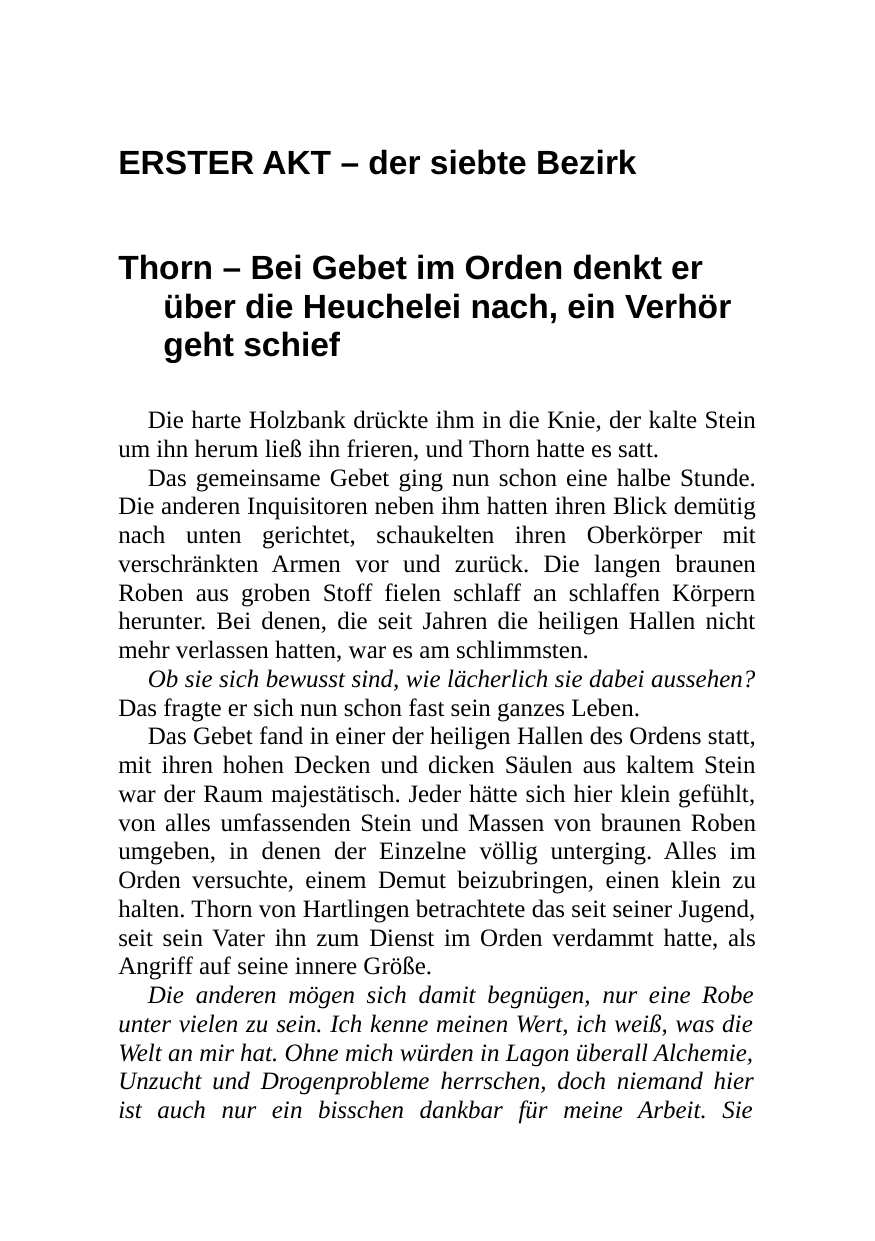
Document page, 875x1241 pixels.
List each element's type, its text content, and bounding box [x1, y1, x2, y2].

text Ob sie sich bewusst sind, wie lächerlich sie dabei aussehen? Das fragte er sich nun schon fast sein ganzes Leben. [118, 664, 756, 721]
text Die harte Holzbank drückte ihm in die Knie, der kalte Stein um ihn herum ließ ihn frieren, und Thorn hatte es satt. [118, 405, 756, 463]
text Das gemeinsame Gebet ging nun schon eine halbe Stunde. Die anderen Inquisitoren neben ihm hatten ihren Blick demütig nach unten gerichtet, schaukelten ihren Oberkörper mit verschränkten Armen vor und zurück. Die langen braunen Roben aus groben Stoff fielen schlaff an schlaffen Körpern herunter. Bei denen, die seit Jahren die heiligen Hallen nicht mehr verlassen hatten, war es am schlimmsten. [118, 463, 756, 664]
subtitle ERSTER AKT – der siebte Bezirk [118, 143, 756, 182]
text Die anderen mögen sich damit begnügen, nur eine Robe unter vielen zu sein. Ich kenne meinen Wert, ich weiß, was die Welt an mir hat. Ohne mich würden in Lagon überall Alchemie, Unzucht und Drogenprobleme herrschen, doch niemand hier ist auch nur ein bisschen dankbar für meine Arbeit. Sie [118, 980, 756, 1124]
subtitle Thorn – Bei Gebet im Orden denkt er über die Heuchelei nach, ein Verhör geht schief [118, 248, 756, 364]
text Das Gebet fand in einer der heiligen Hallen des Ordens statt, mit ihren hohen Decken und dicken Säulen aus kaltem Stein war der Raum majestätisch. Jeder hätte sich hier klein gefühlt, von alles umfassenden Stein und Massen von braunen Roben umgeben, in denen der Einzelne völlig unterging. Alles im Orden versuchte, einem Demut beizubringen, einen klein zu halten. Thorn von Hartlingen betrachtete das seit seiner Jugend, seit sein Vater ihn zum Dienst im Orden verdammt hatte, als Angriff auf seine innere Größe. [118, 721, 756, 980]
